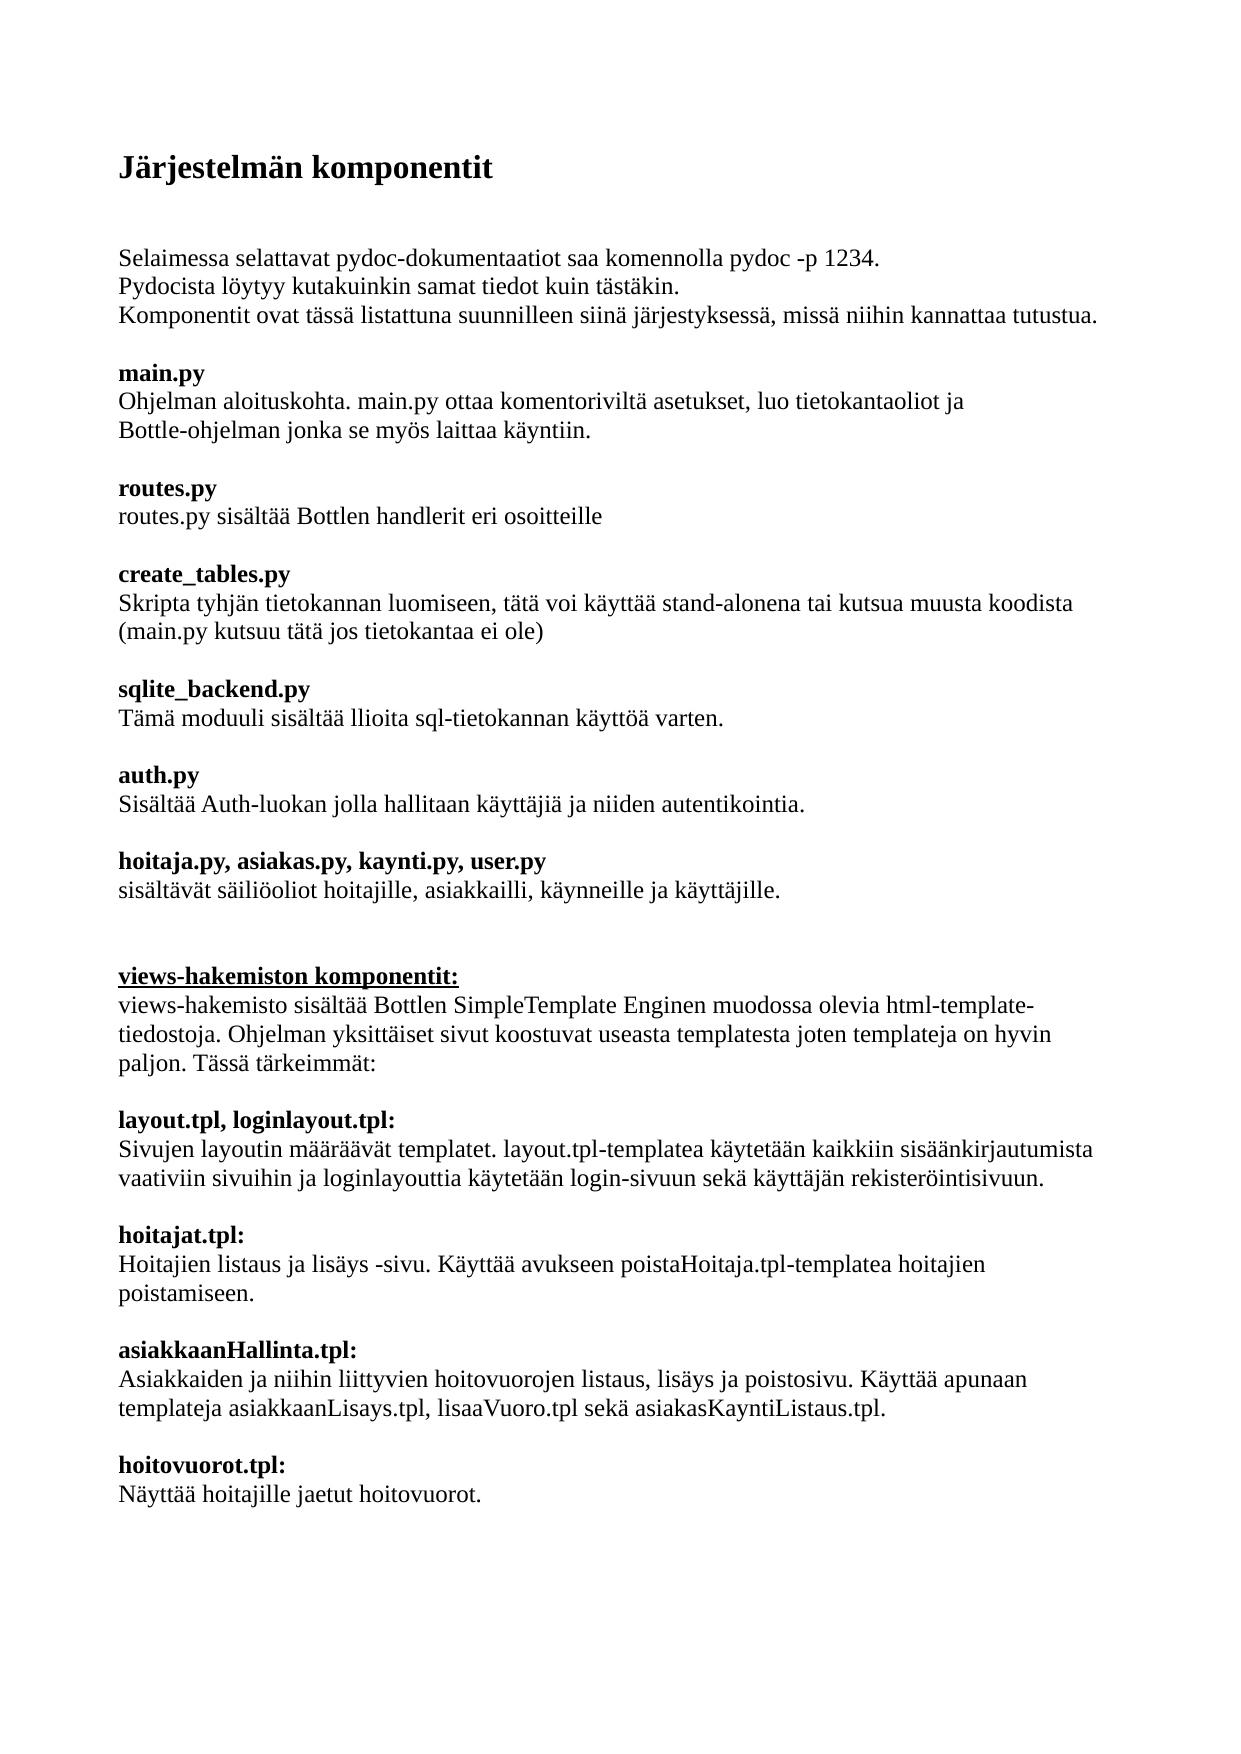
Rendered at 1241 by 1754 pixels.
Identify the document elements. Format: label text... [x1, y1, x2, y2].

text Näyttää hoitajille jaetut hoitovuorot. [118, 1479, 1122, 1508]
text layout.tpl, loginlayout.tpl: [118, 1105, 1122, 1134]
text Bottle-ohjelman jonka se myös laittaa käyntiin. [118, 415, 1122, 444]
text main.py [118, 358, 1122, 386]
text asiakkaanHallinta.tpl: [118, 1335, 1122, 1364]
text Sivujen layoutin määräävät templatet. layout.tpl-templatea käytetään kaikkiin sisäänkirjautumista vaativiin sivuihin ja loginlayouttia käytetään login-sivuun sekä käyttäjän rekisteröintisivuun. [118, 1134, 1122, 1191]
text routes.py sisältää Bottlen handlerit eri osoitteille [118, 501, 1122, 530]
text Ohjelman aloituskohta. main.py ottaa komentoriviltä asetukset, luo tietokantaoliot ja [118, 386, 1122, 415]
text Skripta tyhjän tietokannan luomiseen, tätä voi käyttää stand-alonena tai kutsua muusta koodista (main.py kutsuu tätä jos tietokantaa ei ole) [118, 588, 1122, 645]
text Hoitajien listaus ja lisäys -sivu. Käyttää avukseen poistaHoitaja.tpl-templatea hoitajien poistamiseen. [118, 1249, 1122, 1306]
text auth.py [118, 760, 1122, 789]
text Järjestelmän komponentit [118, 147, 1122, 185]
text views-hakemisto sisältää Bottlen SimpleTemplate Enginen muodossa olevia html-template-tiedostoja. Ohjelman yksittäiset sivut koostuvat useasta templatesta joten templateja on hyvin paljon. Tässä tärkeimmät: [118, 990, 1122, 1076]
text sqlite_backend.py [118, 674, 1122, 703]
text hoitovuorot.tpl: [118, 1450, 1122, 1479]
text Sisältää Auth-luokan jolla hallitaan käyttäjiä ja niiden autentikointia. [118, 789, 1122, 818]
text Pydocista löytyy kutakuinkin samat tiedot kuin tästäkin. [118, 271, 1122, 300]
text Tämä moduuli sisältää llioita sql-tietokannan käyttöä varten. [118, 703, 1122, 731]
text Asiakkaiden ja niihin liittyvien hoitovuorojen listaus, lisäys ja poistosivu. Käyttää apunaan templateja asiakkaanLisays.tpl, lisaaVuoro.tpl sekä asiakasKayntiListaus.tpl. [118, 1364, 1122, 1421]
text routes.py [118, 473, 1122, 501]
text hoitajat.tpl: [118, 1220, 1122, 1249]
text views-hakemiston komponentit: [118, 961, 1122, 990]
text Selaimessa selattavat pydoc-dokumentaatiot saa komennolla pydoc -p 1234. [118, 243, 1122, 271]
text hoitaja.py, asiakas.py, kaynti.py, user.py [118, 846, 1122, 875]
text Komponentit ovat tässä listattuna suunnilleen siinä järjestyksessä, missä niihin kannattaa tutustua. [118, 300, 1122, 329]
text create_tables.py [118, 559, 1122, 588]
text sisältävät säiliöoliot hoitajille, asiakkailli, käynneille ja käyttäjille. [118, 875, 1122, 904]
